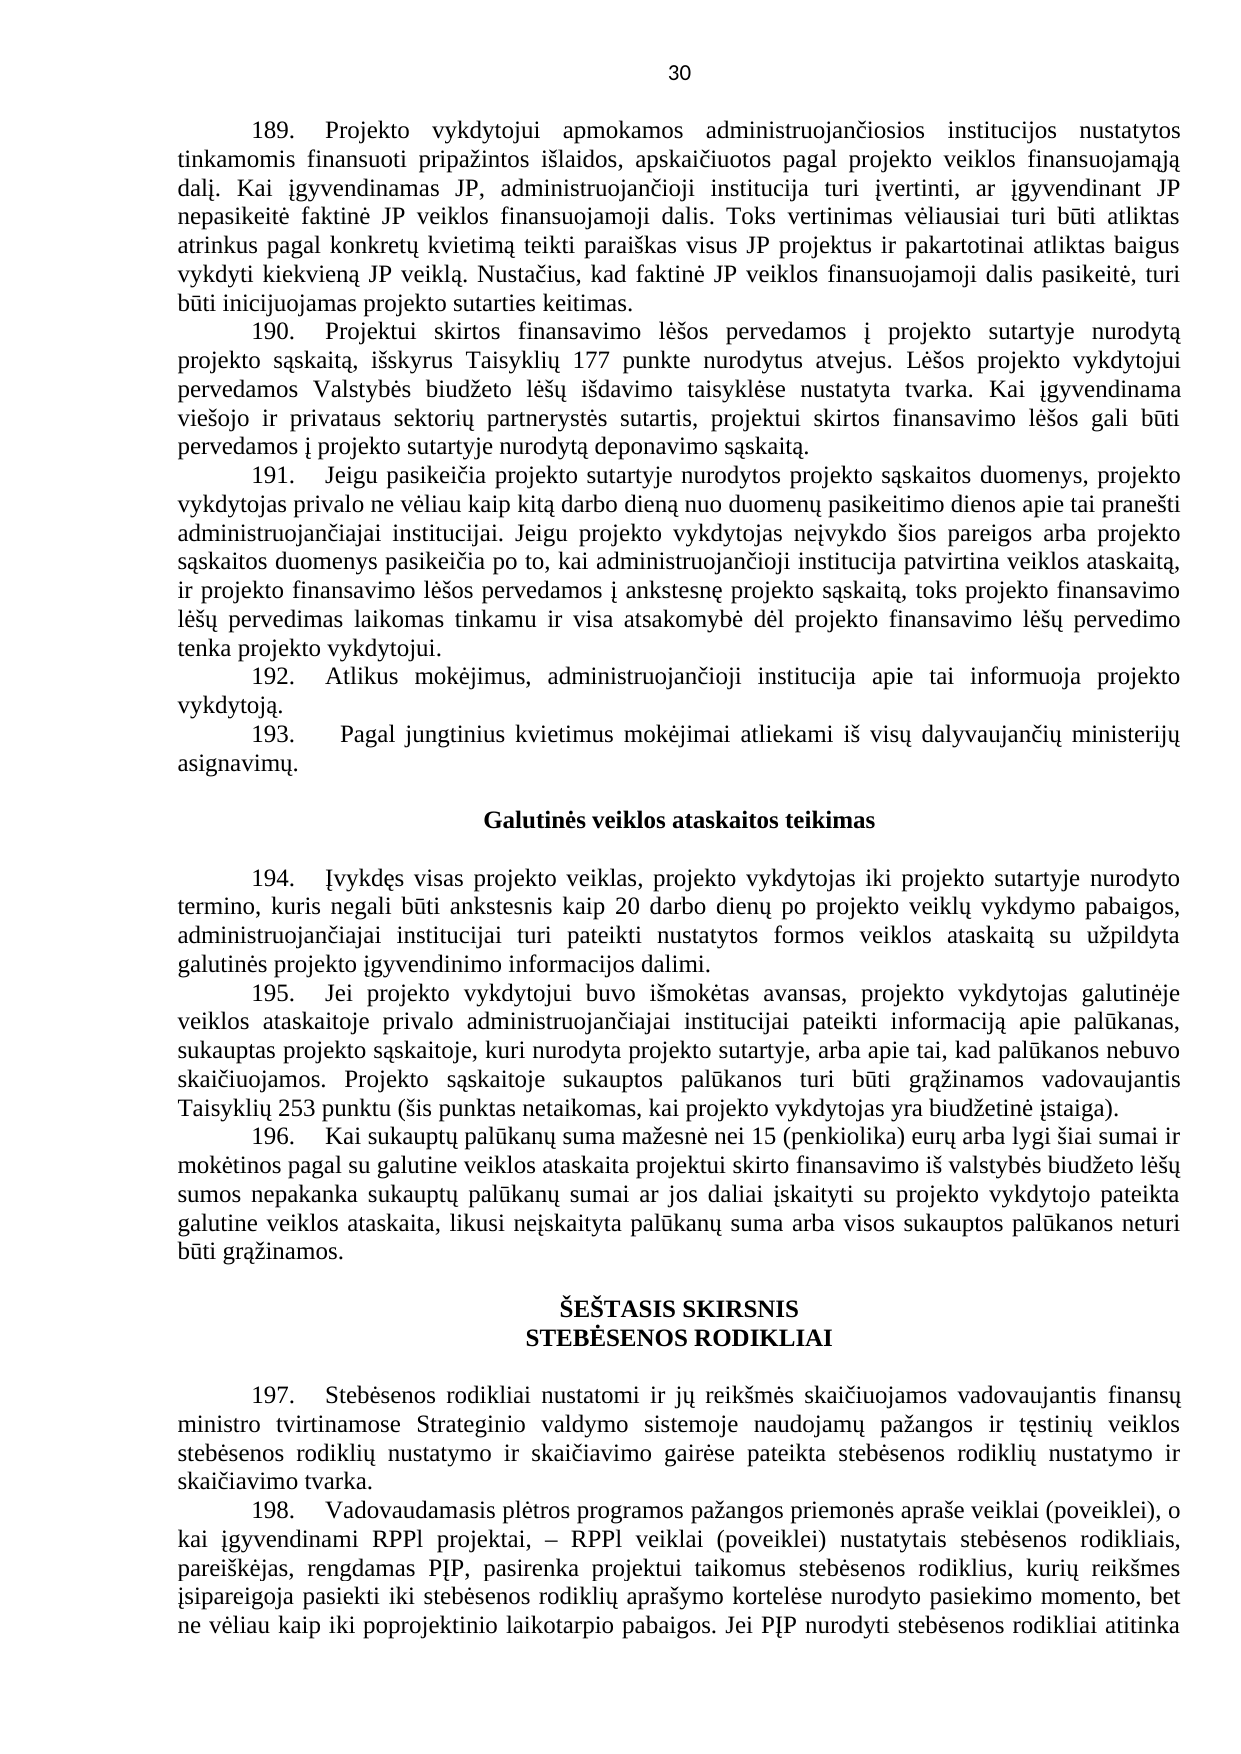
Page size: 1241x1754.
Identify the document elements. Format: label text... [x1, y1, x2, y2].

text 194. Įvykdęs visas projekto veiklas, projekto vykdytojas iki projekto sutartyje nurodyto termino, kuris negali būti ankstesnis kaip 20 darbo dienų po projekto veiklų vykdymo pabaigos, administruojančiajai institucijai turi pateikti nustatytos formos veiklos ataskaitą su užpildyta galutinės projekto įgyvendinimo informacijos dalimi. [177, 863, 1181, 978]
text 193. Pagal jungtinius kvietimus mokėjimai atliekami iš visų dalyvaujančių ministerijų asignavimų. [177, 719, 1181, 776]
text 198. Vadovaudamasis plėtros programos pažangos priemonės apraše veiklai (poveiklei), o kai įgyvendinami RPPl projektai, – RPPl veiklai (poveiklei) nustatytais stebėsenos rodikliais, pareiškėjas, rengdamas PĮP, pasirenka projektui taikomus stebėsenos rodiklius, kurių reikšmes įsipareigoja pasiekti iki stebėsenos rodiklių aprašymo kortelėse nurodyto pasiekimo momento, bet ne vėliau kaip iki poprojektinio laikotarpio pabaigos. Jei PĮP nurodyti stebėsenos rodikliai atitinka [177, 1495, 1181, 1639]
text 195. Jei projekto vykdytojui buvo išmokėtas avansas, projekto vykdytojas galutinėje veiklos ataskaitoje privalo administruojančiajai institucijai pateikti informaciją apie palūkanas, sukauptas projekto sąskaitoje, kuri nurodyta projekto sutartyje, arba apie tai, kad palūkanos nebuvo skaičiuojamos. Projekto sąskaitoje sukauptos palūkanos turi būti grąžinamos vadovaujantis Taisyklių 253 punktu (šis punktas netaikomas, kai projekto vykdytojas yra biudžetinė įstaiga). [177, 978, 1181, 1121]
subtitle Galutinės veiklos ataskaitos teikimas [177, 805, 1181, 834]
text 191. Jeigu pasikeičia projekto sutartyje nurodytos projekto sąskaitos duomenys, projekto vykdytojas privalo ne vėliau kaip kitą darbo dieną nuo duomenų pasikeitimo dienos apie tai pranešti administruojančiajai institucijai. Jeigu projekto vykdytojas neįvykdo šios pareigos arba projekto sąskaitos duomenys pasikeičia po to, kai administruojančioji institucija patvirtina veiklos ataskaitą, ir projekto finansavimo lėšos pervedamos į ankstesnę projekto sąskaitą, toks projekto finansavimo lėšų pervedimas laikomas tinkamu ir visa atsakomybė dėl projekto finansavimo lėšų pervedimo tenka projekto vykdytojui. [177, 460, 1181, 661]
text 197. Stebėsenos rodikliai nustatomi ir jų reikšmės skaičiuojamos vadovaujantis finansų ministro tvirtinamose Strateginio valdymo sistemoje naudojamų pažangos ir tęstinių veiklos stebėsenos rodiklių nustatymo ir skaičiavimo gairėse pateikta stebėsenos rodiklių nustatymo ir skaičiavimo tvarka. [177, 1380, 1181, 1495]
subtitle Šeštasis skirsnis [177, 1294, 1181, 1323]
subtitle STEBĖSENOS RODIKLIAI [177, 1323, 1181, 1351]
text 189. Projekto vykdytojui apmokamos administruojančiosios institucijos nustatytos tinkamomis finansuoti pripažintos išlaidos, apskaičiuotos pagal projekto veiklos finansuojamąją dalį. Kai įgyvendinamas JP, administruojančioji institucija turi įvertinti, ar įgyvendinant JP nepasikeitė faktinė JP veiklos finansuojamoji dalis. Toks vertinimas vėliausiai turi būti atliktas atrinkus pagal konkretų kvietimą teikti paraiškas visus JP projektus ir pakartotinai atliktas baigus vykdyti kiekvieną JP veiklą. Nustačius, kad faktinė JP veiklos finansuojamoji dalis pasikeitė, turi būti inicijuojamas projekto sutarties keitimas. [177, 115, 1181, 316]
text 196. Kai sukauptų palūkanų suma mažesnė nei 15 (penkiolika) eurų arba lygi šiai sumai ir mokėtinos pagal su galutine veiklos ataskaita projektui skirto finansavimo iš valstybės biudžeto lėšų sumos nepakanka sukauptų palūkanų sumai ar jos daliai įskaityti su projekto vykdytojo pateikta galutine veiklos ataskaita, likusi neįskaityta palūkanų suma arba visos sukauptos palūkanos neturi būti grąžinamos. [177, 1121, 1181, 1265]
text 192. Atlikus mokėjimus, administruojančioji institucija apie tai informuoja projekto vykdytoją. [177, 661, 1181, 719]
text 190. Projektui skirtos finansavimo lėšos pervedamos į projekto sutartyje nurodytą projekto sąskaitą, išskyrus Taisyklių 177 punkte nurodytus atvejus. Lėšos projekto vykdytojui pervedamos Valstybės biudžeto lėšų išdavimo taisyklėse nustatyta tvarka. Kai įgyvendinama viešojo ir privataus sektorių partnerystės sutartis, projektui skirtos finansavimo lėšos gali būti pervedamos į projekto sutartyje nurodytą deponavimo sąskaitą. [177, 316, 1181, 460]
